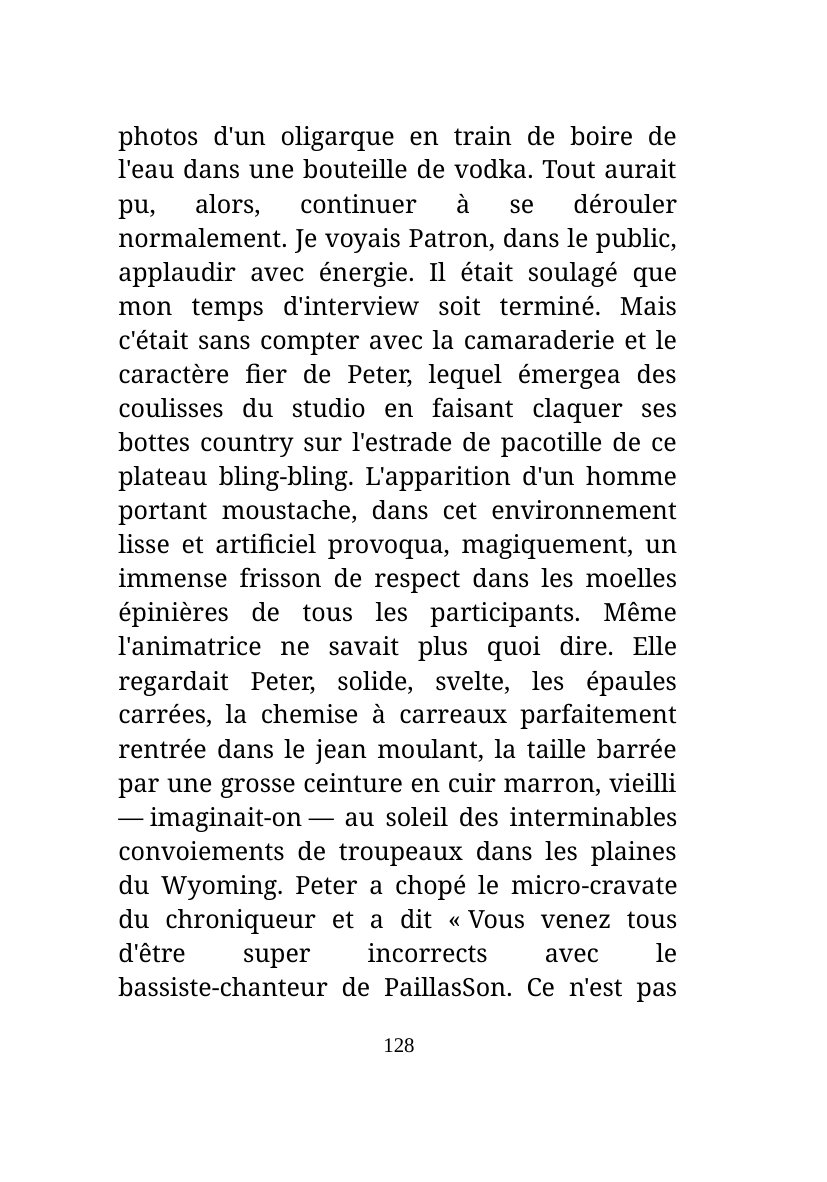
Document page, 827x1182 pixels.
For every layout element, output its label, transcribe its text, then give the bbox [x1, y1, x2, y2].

text photos d'un oligarque en train de boire de l'eau dans une bouteille de vodka. Tout aurait pu, alors, continuer à se dérouler normalement. Je voyais Patron, dans le public, applaudir avec énergie. Il était soulagé que mon temps d'interview soit terminé. Mais c'était sans compter avec la camaraderie et le caractère fier de Peter, lequel émergea des coulisses du studio en faisant claquer ses bottes country sur l'estrade de pacotille de ce plateau bling‑bling. L'apparition d'un homme portant moustache, dans cet environnement lisse et artificiel provoqua, magiquement, un immense frisson de respect dans les moelles épinières de tous les participants. Même l'animatrice ne savait plus quoi dire. Elle regardait Peter, solide, svelte, les épaules carrées, la chemise à carreaux parfaitement rentrée dans le jean moulant, la taille barrée par une grosse ceinture en cuir marron, vieilli — imaginait‑on — au soleil des interminables convoiements de troupeaux dans les plaines du Wyoming. Peter a chopé le micro‑cravate du chroniqueur et a dit « Vous venez tous d'être super incorrects avec le bassiste‑chanteur de PaillasSon. Ce n'est pas [118, 118, 677, 1004]
